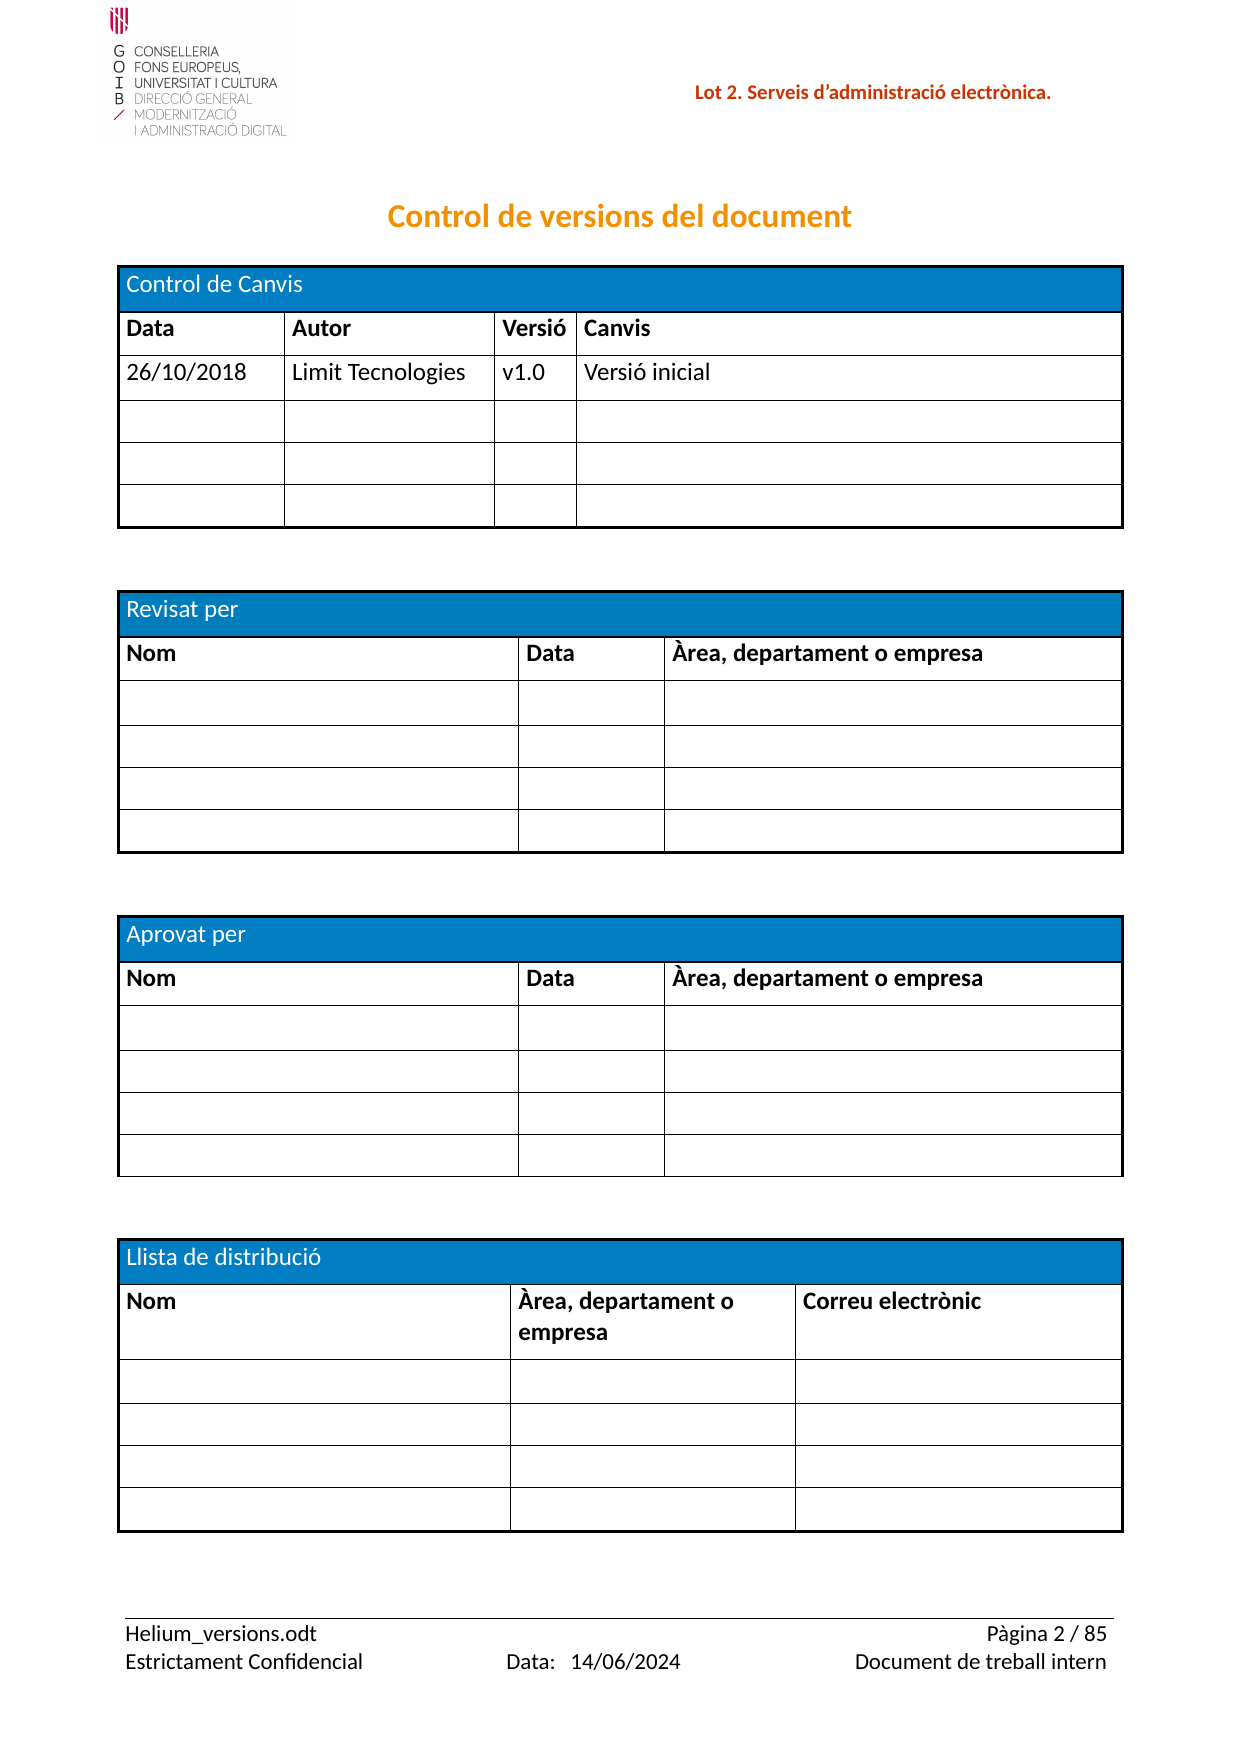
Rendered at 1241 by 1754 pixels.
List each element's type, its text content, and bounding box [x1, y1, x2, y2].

table_cell Nom [120, 963, 518, 1005]
subtitle Control de versions del document [118, 195, 1122, 236]
table_cell [495, 401, 576, 442]
table_header Control de Canvis [120, 268, 1121, 311]
table_cell [665, 1006, 1121, 1049]
table_cell [519, 1051, 664, 1092]
table_cell [519, 1135, 664, 1176]
table_cell Nom [120, 638, 518, 680]
table_cell [665, 681, 1121, 724]
table_cell [285, 401, 494, 442]
table_cell 26/10/2018 [120, 356, 284, 399]
table_cell [665, 1051, 1121, 1092]
table_cell [120, 810, 518, 851]
table_cell Correu electrònic [796, 1285, 1121, 1359]
table_cell Àrea, departament o empresa [665, 638, 1121, 680]
table_cell [495, 485, 576, 526]
table_cell Nom [120, 1285, 510, 1359]
table_cell [519, 1006, 664, 1049]
table_cell [120, 1404, 510, 1445]
table_cell [519, 681, 664, 724]
table_cell [285, 485, 494, 526]
table_cell [511, 1446, 795, 1487]
table_cell [511, 1488, 795, 1529]
table_cell [120, 485, 284, 526]
table_cell Data [120, 313, 284, 355]
table_cell [665, 768, 1121, 809]
table_cell [120, 1051, 518, 1092]
table_cell [120, 726, 518, 767]
table_cell [665, 726, 1121, 767]
table_cell Limit Tecnologies [285, 356, 494, 399]
table_cell [120, 1446, 510, 1487]
table_cell [519, 1093, 664, 1134]
table_cell Versió inicial [577, 356, 1121, 399]
table_cell [285, 443, 494, 484]
table_cell [519, 810, 664, 851]
table_cell [796, 1488, 1121, 1529]
table_cell v1.0 [495, 356, 576, 399]
table_cell [120, 443, 284, 484]
table_header Llista de distribució [120, 1241, 1121, 1284]
table_cell [120, 681, 518, 724]
table_cell Versió [495, 313, 576, 355]
table_cell [577, 401, 1121, 442]
table_cell [796, 1360, 1121, 1403]
table_header Aprovat per [120, 918, 1121, 961]
table_cell [120, 1135, 518, 1176]
table_cell [665, 810, 1121, 851]
table_cell [120, 401, 284, 442]
table_cell Canvis [577, 313, 1121, 355]
table_cell [120, 1360, 510, 1403]
table_cell Autor [285, 313, 494, 355]
table_cell [120, 1093, 518, 1134]
table_cell [796, 1404, 1121, 1445]
table_cell Àrea, departament o empresa [511, 1285, 795, 1359]
table_cell Àrea, departament o empresa [665, 963, 1121, 1005]
table_cell [577, 485, 1121, 526]
table_cell [665, 1135, 1121, 1176]
table_cell [120, 1488, 510, 1529]
table_header Revisat per [120, 593, 1121, 636]
table_cell [519, 726, 664, 767]
table_cell [495, 443, 576, 484]
table_cell [665, 1093, 1121, 1134]
table_cell [120, 768, 518, 809]
table_cell Data [519, 963, 664, 1005]
table_cell Data [519, 638, 664, 680]
table_cell [519, 768, 664, 809]
table_cell [796, 1446, 1121, 1487]
table_cell [120, 1006, 518, 1049]
table_cell [511, 1360, 795, 1403]
table_cell [511, 1404, 795, 1445]
table_cell [577, 443, 1121, 484]
picture [100, 0, 297, 144]
